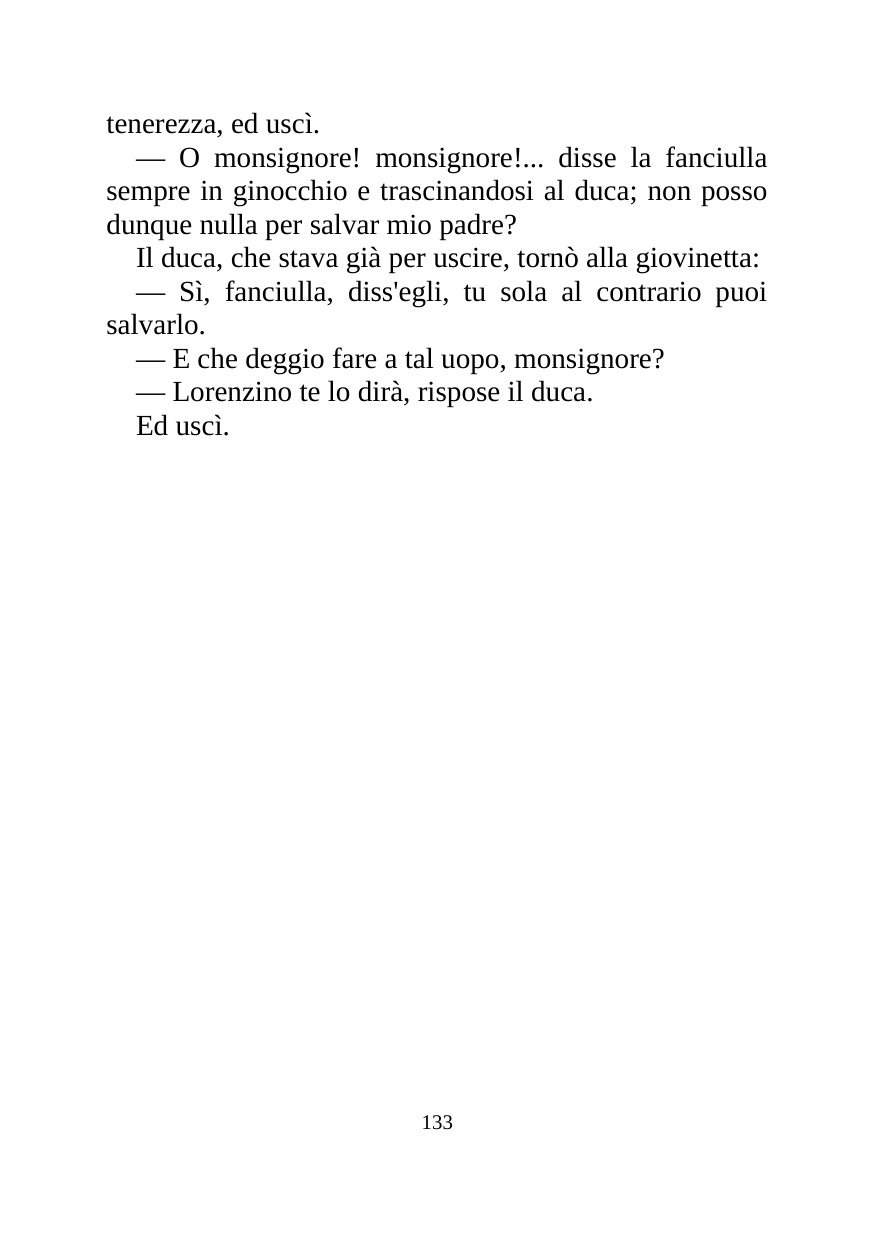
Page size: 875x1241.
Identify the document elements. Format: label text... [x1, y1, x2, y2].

text — Sì, fanciulla, diss'egli, tu sola al contrario puoi salvarlo. [106, 274, 768, 341]
text Ed uscì. [106, 408, 768, 442]
text — E che deggio fare a tal uopo, monsignore? [106, 341, 768, 374]
text Il duca, che stava già per uscire, tornò alla giovinetta: [106, 240, 768, 274]
text — Lorenzino te lo dirà, rispose il duca. [106, 374, 768, 408]
text — O monsignore! monsignore!... disse la fanciulla sempre in ginocchio e trascinandosi al duca; non posso dunque nulla per salvar mio padre? [106, 140, 768, 240]
text tenerezza, ed uscì. [106, 106, 768, 140]
